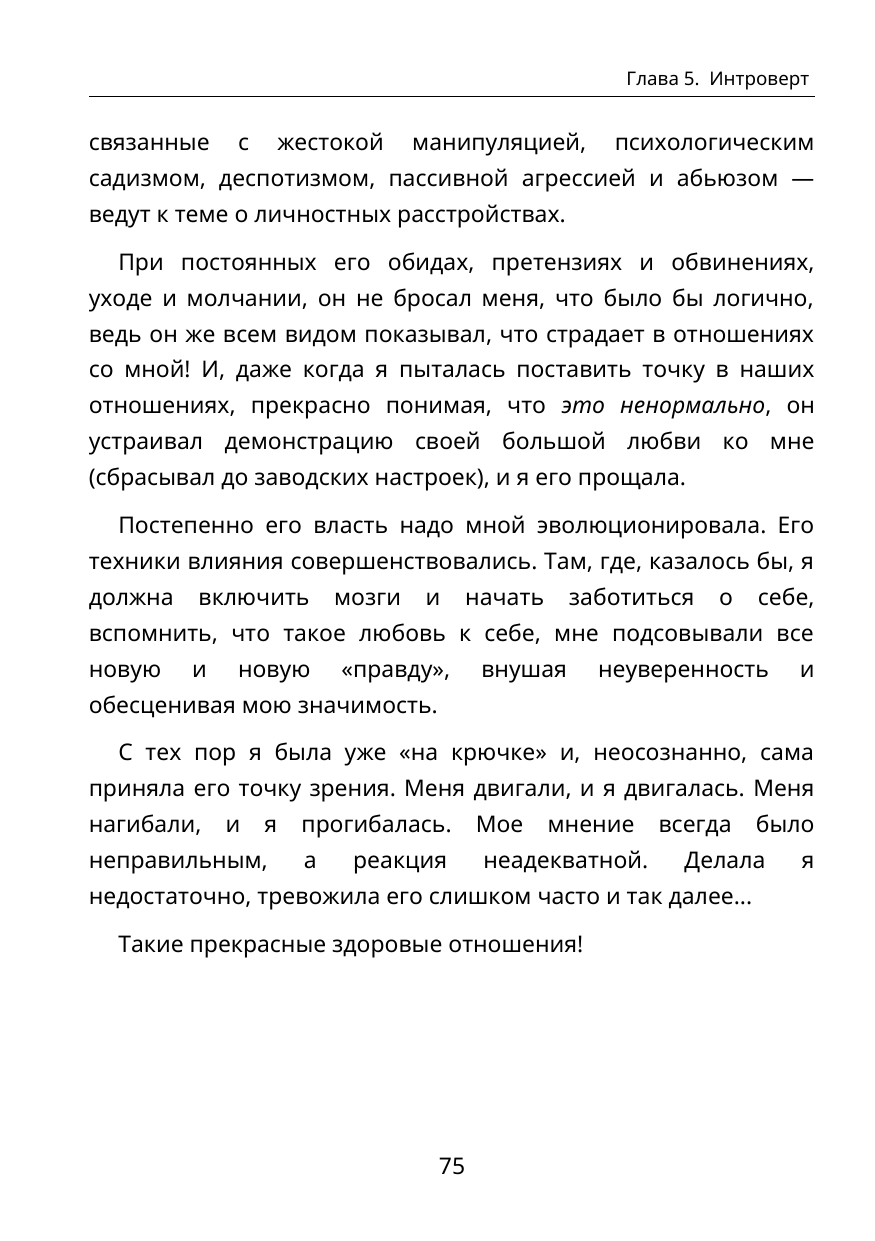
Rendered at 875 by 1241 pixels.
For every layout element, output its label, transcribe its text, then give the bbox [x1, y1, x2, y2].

text С тех пор я была уже «на крючке» и, неосознанно, сама приняла его точку зрения. Меня двигали, и я двигалась. Меня нагибали, и я прогибалась. Мое мнение всегда было неправильным, а реакция неадекватной. Делала я недостаточно, тревожила его слишком часто и так далее... [88, 736, 815, 911]
text При постоянных его обидах, претензиях и обвинениях, уходе и молчании, он не бросал меня, что было бы логично, ведь он же всем видом показывал, что страдает в отношениях со мной! И, даже когда я пыталась поставить точку в наших отношениях, прекрасно понимая, что это ненормально, он устраивал демонстрацию своей большой любви ко мне (сбрасывал до заводских настроек), и я его прощала. [88, 246, 815, 492]
text Такие прекрасные здоровые отношения! [88, 928, 815, 959]
text связанные с жестокой манипуляцией, психологическим садизмом, деспотизмом, пассивной агрессией и абьюзом — ведут к теме о личностных расстройствах. [88, 126, 815, 229]
text Постепенно его власть надо мной эволюционировала. Его техники влияния совершенствовались. Там, где, казалось бы, я должна включить мозги и начать заботиться о себе, вспомнить, что такое любовь к себе, мне подсовывали все новую и новую «правду», внушая неуверенность и обесценивая мою значимость. [88, 509, 815, 720]
